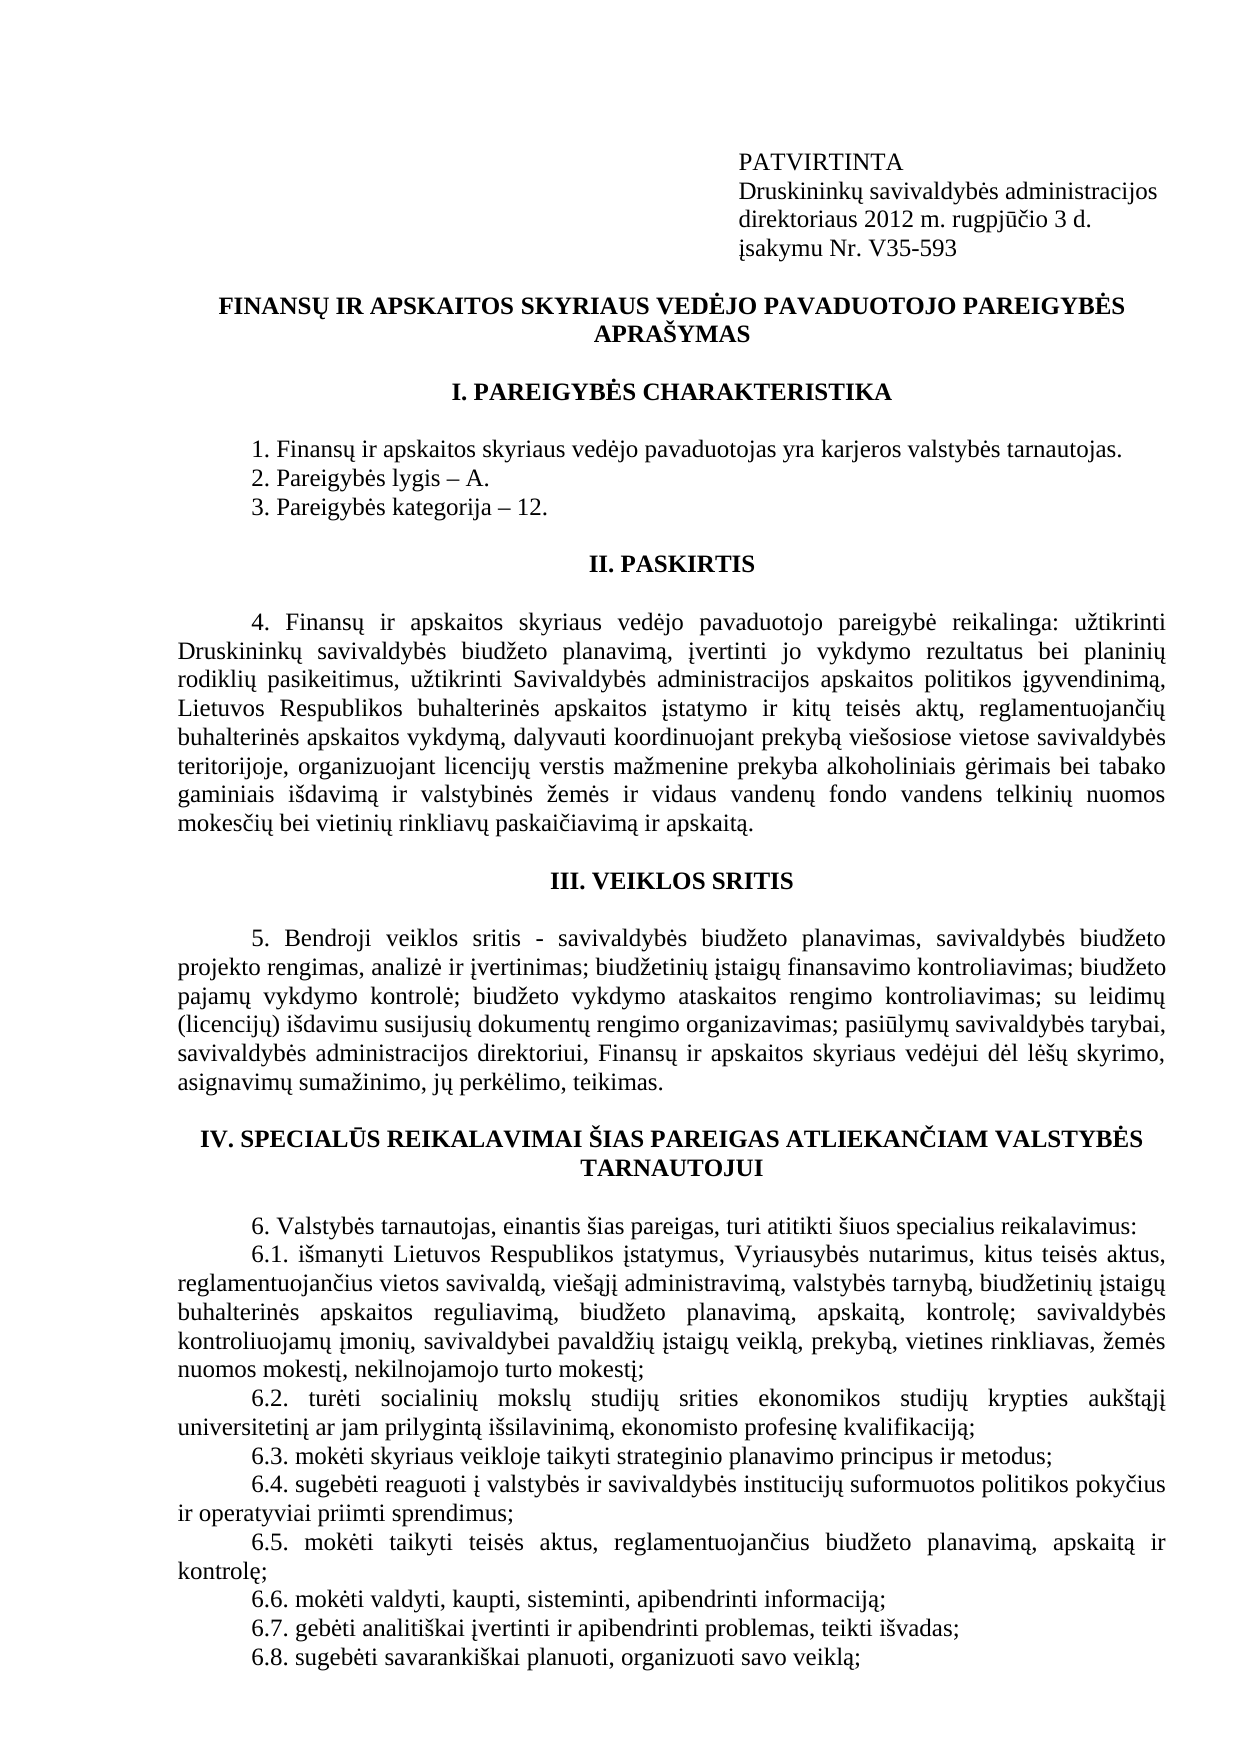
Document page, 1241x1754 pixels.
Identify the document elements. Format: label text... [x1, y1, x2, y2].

text 5. Bendroji veiklos sritis - savivaldybės biudžeto planavimas, savivaldybės biudžeto projekto rengimas, analizė ir įvertinimas; biudžetinių įstaigų finansavimo kontroliavimas; biudžeto pajamų vykdymo kontrolė; biudžeto vykdymo ataskaitos rengimo kontroliavimas; su leidimų (licencijų) išdavimu susijusių dokumentų rengimo organizavimas; pasiūlymų savivaldybės tarybai, savivaldybės administracijos direktoriui, Finansų ir apskaitos skyriaus vedėjui dėl lėšų skyrimo, asignavimų sumažinimo, jų perkėlimo, teikimas. [177, 923, 1167, 1096]
text 6.8. sugebėti savarankiškai planuoti, organizuoti savo veiklą; [177, 1642, 1167, 1671]
text Druskininkų savivaldybės administracijos [177, 176, 1167, 204]
text 6.1. išmanyti Lietuvos Respublikos įstatymus, Vyriausybės nutarimus, kitus teisės aktus, reglamentuojančius vietos savivaldą, viešąjį administravimą, valstybės tarnybą, biudžetinių įstaigų buhalterinės apskaitos reguliavimą, biudžeto planavimą, apskaitą, kontrolę; savivaldybės kontroliuojamų įmonių, savivaldybei pavaldžių įstaigų veiklą, prekybą, vietines rinkliavas, žemės nuomos mokestį, nekilnojamojo turto mokestį; [177, 1239, 1167, 1383]
text PATVIRTINTA [177, 147, 1167, 176]
text 6.2. turėti socialinių mokslų studijų srities ekonomikos studijų krypties aukštąjį universitetinį ar jam prilygintą išsilavinimą, ekonomisto profesinę kvalifikaciją; [177, 1383, 1167, 1441]
text I. PAREIGYBĖS CHARAKTERISTIKA [177, 377, 1167, 406]
text direktoriaus 2012 m. rugpjūčio 3 d. [177, 204, 1167, 233]
text FINANSŲ IR APSKAITOS SKYRIAUS VEDĖJO PAVADUOTOJO PAREIGYBĖS APRAŠYMAS [177, 291, 1167, 348]
text IV. SPECIALŪS REIKALAVIMAI ŠIAS PAREIGAS ATLIEKANČIAM VALSTYBĖS TARNAUTOJUI [177, 1124, 1167, 1182]
text 4. Finansų ir apskaitos skyriaus vedėjo pavaduotojo pareigybė reikalinga: užtikrinti Druskininkų savivaldybės biudžeto planavimą, įvertinti jo vykdymo rezultatus bei planinių rodiklių pasikeitimus, užtikrinti Savivaldybės administracijos apskaitos politikos įgyvendinimą, Lietuvos Respublikos buhalterinės apskaitos įstatymo ir kitų teisės aktų, reglamentuojančių buhalterinės apskaitos vykdymą, dalyvauti koordinuojant prekybą viešosiose vietose savivaldybės teritorijoje, organizuojant licencijų verstis mažmenine prekyba alkoholiniais gėrimais bei tabako gaminiais išdavimą ir valstybinės žemės ir vidaus vandenų fondo vandens telkinių nuomos mokesčių bei vietinių rinkliavų paskaičiavimą ir apskaitą. [177, 607, 1167, 837]
text 6.3. mokėti skyriaus veikloje taikyti strateginio planavimo principus ir metodus; [177, 1441, 1167, 1469]
text 6.7. gebėti analitiškai įvertinti ir apibendrinti problemas, teikti išvadas; [177, 1613, 1167, 1642]
text 3. Pareigybės kategorija – 12. [177, 492, 1167, 521]
text 1. Finansų ir apskaitos skyriaus vedėjo pavaduotojas yra karjeros valstybės tarnautojas. [177, 434, 1167, 463]
text įsakymu Nr. V35-593 [177, 233, 1167, 262]
text 6. Valstybės tarnautojas, einantis šias pareigas, turi atitikti šiuos specialius reikalavimus: [177, 1211, 1167, 1239]
text 2. Pareigybės lygis – A. [177, 463, 1167, 492]
text 6.6. mokėti valdyti, kaupti, sisteminti, apibendrinti informaciją; [177, 1584, 1167, 1613]
text II. PASKIRTIS [177, 549, 1167, 578]
text 6.5. mokėti taikyti teisės aktus, reglamentuojančius biudžeto planavimą, apskaitą ir kontrolę; [177, 1527, 1167, 1584]
text III. VEIKLOS SRITIS [177, 866, 1167, 894]
text 6.4. sugebėti reaguoti į valstybės ir savivaldybės institucijų suformuotos politikos pokyčius ir operatyviai priimti sprendimus; [177, 1469, 1167, 1527]
